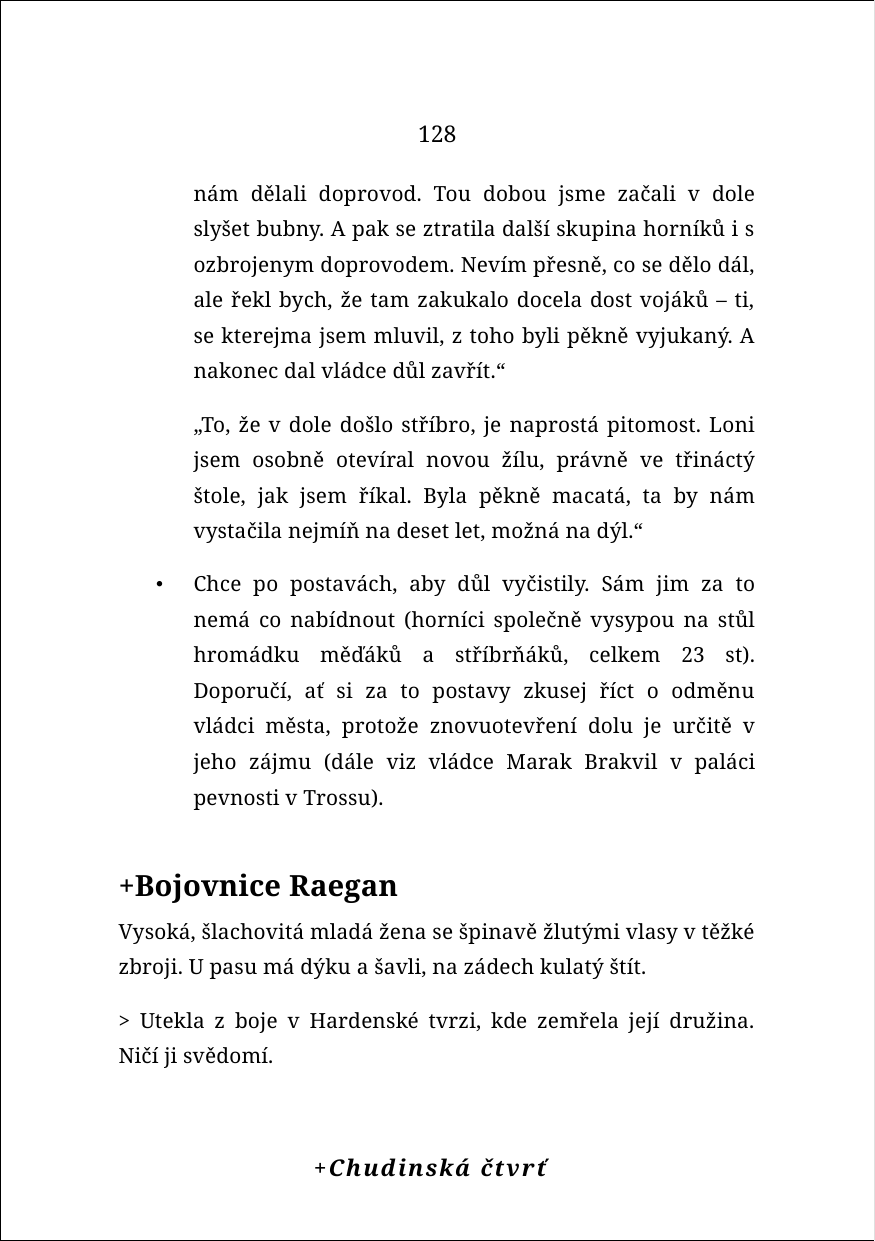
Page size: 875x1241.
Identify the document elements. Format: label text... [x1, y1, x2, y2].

text > Utekla z boje v Hardenské tvrzi, kde zemřela její družina. Ničí ji svědomí. [118, 1006, 756, 1070]
list Chce po postavách, aby důl vyčistily. Sám jim za to nemá co nabídnout (horníci společně vysypou na stůl hromádku měďáků a stříbrňáků, celkem 23 st). Doporučí, ať si za to postavy zkusej říct o odměnu vládci města, protože znovuotevření dolu je určitě v jeho zájmu (dále viz vládce Marak Brakvil v paláci pevnosti v Trossu). [156, 569, 756, 811]
subtitle +Bojovnice Raegan [118, 866, 756, 905]
list nám dělali doprovod. Tou dobou jsme začali v dole slyšet bubny. A pak se ztratila další skupina horníků i s ozbrojenym doprovodem. Nevím přesně, co se dělo dál, ale řekl bych, že tam zakukalo docela dost vojáků – ti, se kterejma jsem mluvil, z toho byli pěkně vyjukaný. A nakonec dal vládce důl zavřít.“ [156, 179, 756, 385]
list „To, že v dole došlo stříbro, je naprostá pitomost. Loni jsem osobně otevíral novou žílu, právně ve třináctý štole, jak jsem říkal. Byla pěkně macatá, ta by nám vystačila nejmíň na deset let, možná na dýl.“ [156, 410, 756, 545]
text Vysoká, šlachovitá mladá žena se špinavě žlutými vlasy v těžké zbroji. U pasu má dýku a šavli, na zádech kulatý štít. [118, 917, 756, 981]
